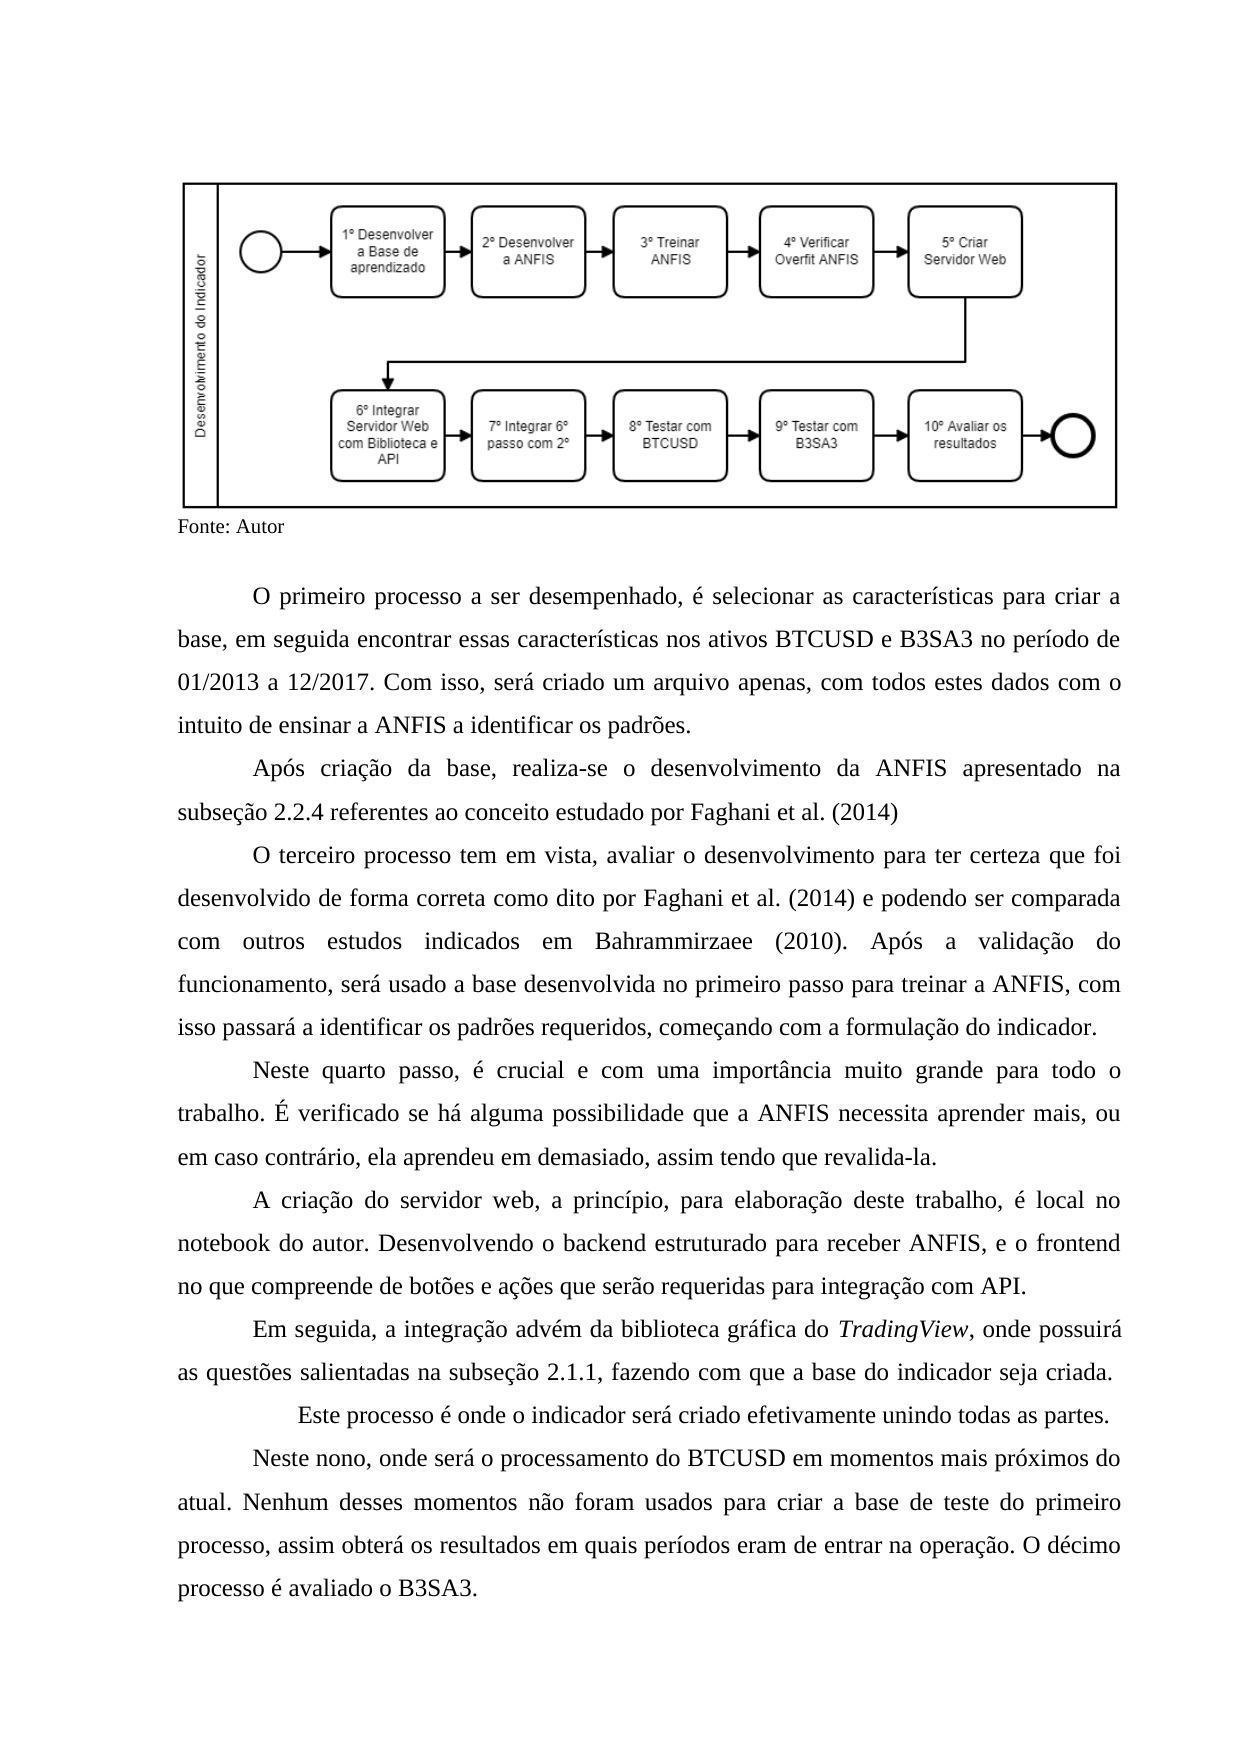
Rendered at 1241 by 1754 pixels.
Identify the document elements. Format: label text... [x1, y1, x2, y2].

text Neste quarto passo, é crucial e com uma importância muito grande para todo o trabalho. É verificado se há alguma possibilidade que a ANFIS necessita aprender mais, ou em caso contrário, ela aprendeu em demasiado, assim tendo que revalida-la. [177, 1055, 1122, 1170]
text O terceiro processo tem em vista, avaliar o desenvolvimento para ter certeza que foi desenvolvido de forma correta como dito por Faghani et al. (2014) e podendo ser comparada com outros estudos indicados em Bahrammirzaee (2010). Após a validação do funcionamento, será usado a base desenvolvida no primeiro passo para treinar a ANFIS, com isso passará a identificar os padrões requeridos, começando com a formulação do indicador. [177, 840, 1122, 1041]
text Após criação da base, realiza-se o desenvolvimento da ANFIS apresentado na subseção 2.2.4 referentes ao conceito estudado por Faghani et al. (2014) [177, 753, 1122, 825]
text O primeiro processo a ser desempenhado, é selecionar as características para criar a base, em seguida encontrar essas características nos ativos BTCUSD e B3SA3 no período de 01/2013 a 12/2017. Com isso, será criado um arquivo apenas, com todos estes dados com o intuito de ensinar a ANFIS a identificar os padrões. [177, 581, 1122, 739]
text Neste nono, onde será o processamento do BTCUSD em momentos mais próximos do atual. Nenhum desses momentos não foram usados para criar a base de teste do primeiro processo, assim obterá os resultados em quais períodos eram de entrar na operação. O décimo processo é avaliado o B3SA3. [177, 1443, 1122, 1602]
text A criação do servidor web, a princípio, para elaboração deste trabalho, é local no notebook do autor. Desenvolvendo o backend estruturado para receber ANFIS, e o frontend no que compreende de botões e ações que serão requeridas para integração com API. [177, 1185, 1122, 1300]
text Em seguida, a integração advém da biblioteca gráfica do TradingView, onde possuirá as questões salientadas na subseção 2.1.1, fazendo com que a base do indicador seja criada. Este processo é onde o indicador será criado efetivamente unindo todas as partes. [177, 1314, 1122, 1429]
text Fonte: Autor [177, 514, 1122, 538]
